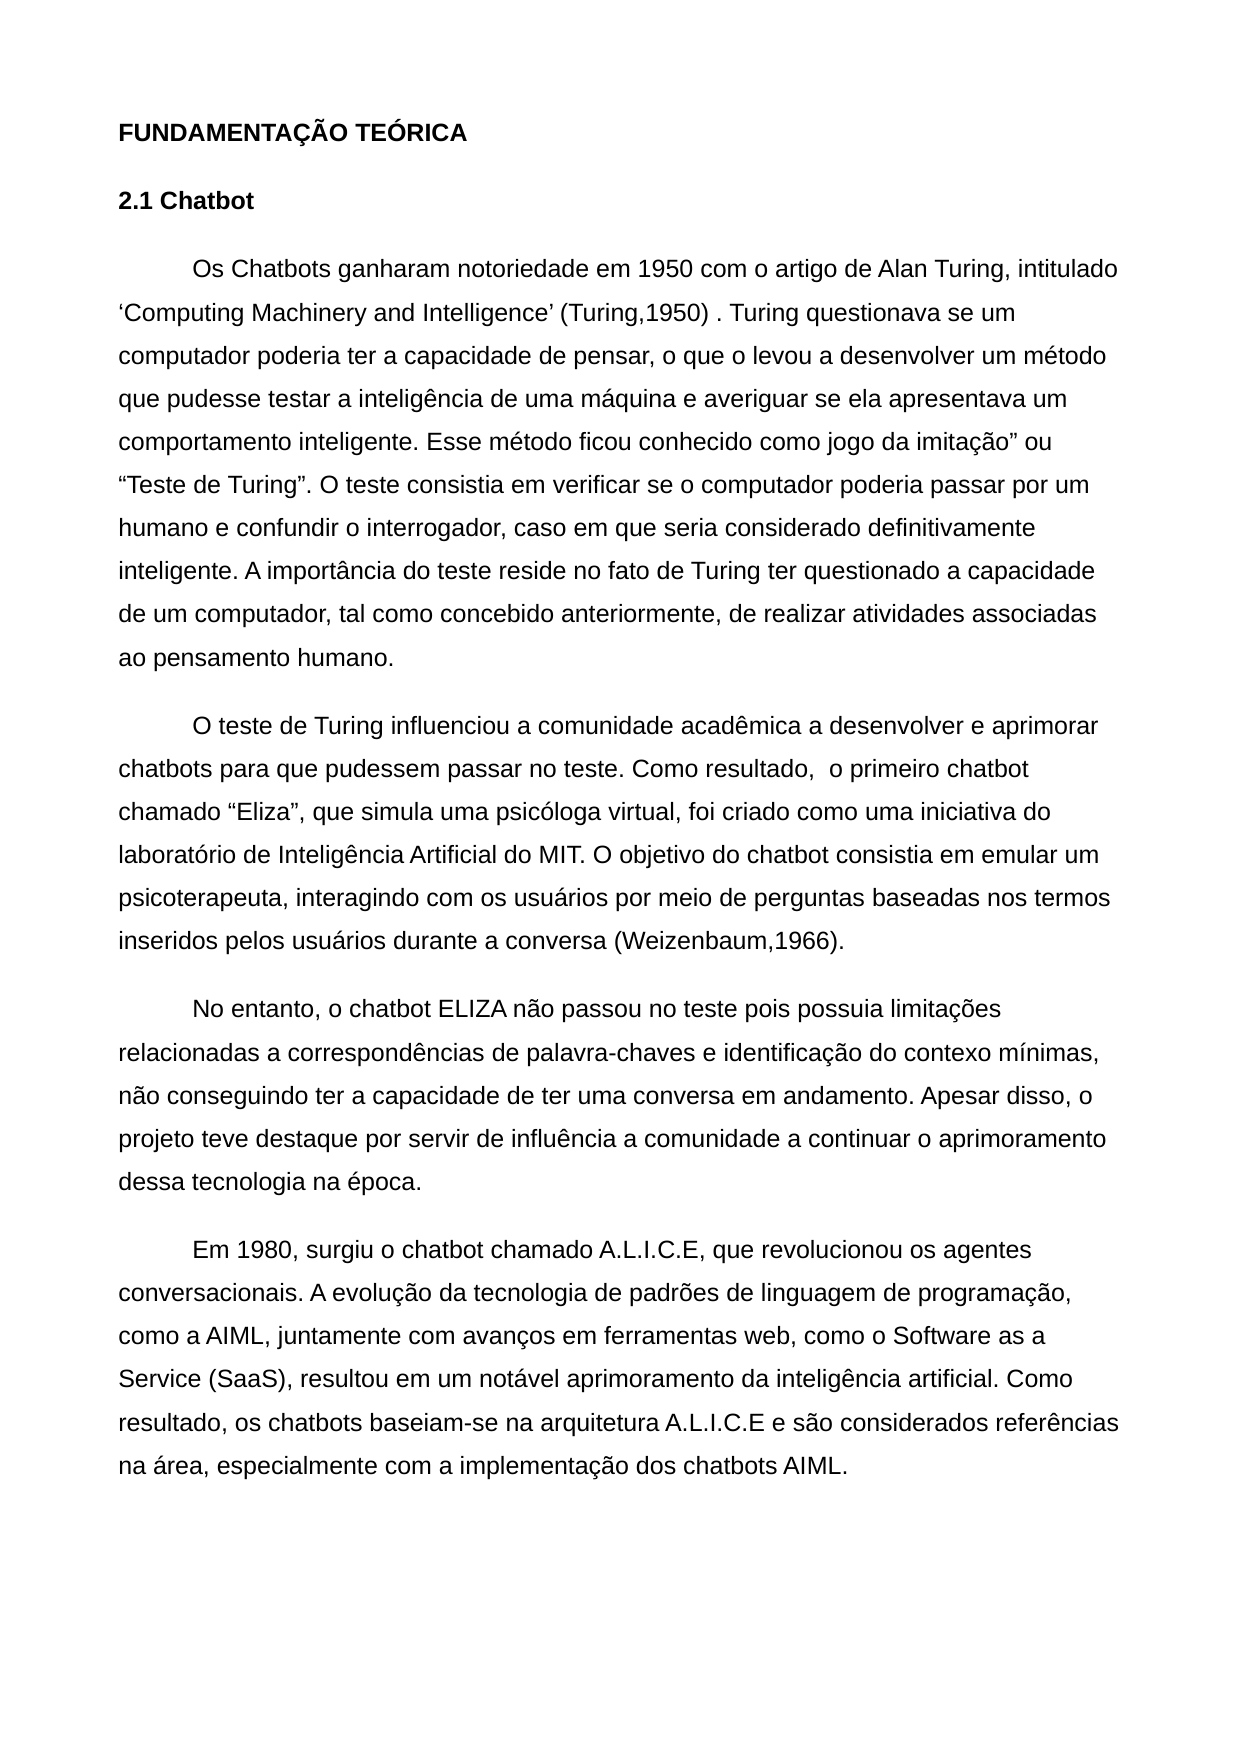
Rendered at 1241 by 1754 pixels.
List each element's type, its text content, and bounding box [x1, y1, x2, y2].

text Em 1980, surgiu o chatbot chamado A.L.I.C.E, que revolucionou os agentes conversacionais. A evolução da tecnologia de padrões de linguagem de programação, como a AIML, juntamente com avanços em ferramentas web, como o Software as a Service (SaaS), resultou em um notável aprimoramento da inteligência artificial. Como resultado, os chatbots baseiam-se na arquitetura A.L.I.C.E e são considerados referências na área, especialmente com a implementação dos chatbots AIML. [118, 1235, 1122, 1479]
text O teste de Turing influenciou a comunidade acadêmica a desenvolver e aprimorar chatbots para que pudessem passar no teste. Como resultado, o primeiro chatbot chamado “Eliza”, que simula uma psicóloga virtual, foi criado como uma iniciativa do laboratório de Inteligência Artificial do MIT. O objetivo do chatbot consistia em emular um psicoterapeuta, interagindo com os usuários por meio de perguntas baseadas nos termos inseridos pelos usuários durante a conversa (Weizenbaum,1966). [118, 711, 1122, 955]
text 2.1 Chatbot [118, 186, 1122, 215]
text Os Chatbots ganharam notoriedade em 1950 com o artigo de Alan Turing, intitulado ‘Computing Machinery and Intelligence’ (Turing,1950) . Turing questionava se um computador poderia ter a capacidade de pensar, o que o levou a desenvolver um método que pudesse testar a inteligência de uma máquina e averiguar se ela apresentava um comportamento inteligente. Esse método ficou conhecido como jogo da imitação” ou “Teste de Turing”. O teste consistia em verificar se o computador poderia passar por um humano e confundir o interrogador, caso em que seria considerado definitivamente inteligente. A importância do teste reside no fato de Turing ter questionado a capacidade de um computador, tal como concebido anteriormente, de realizar atividades associadas ao pensamento humano. [118, 254, 1122, 671]
text No entanto, o chatbot ELIZA não passou no teste pois possuia limitações relacionadas a correspondências de palavra-chaves e identificação do contexo mínimas, não conseguindo ter a capacidade de ter uma conversa em andamento. Apesar disso, o projeto teve destaque por servir de influência a comunidade a continuar o aprimoramento dessa tecnologia na época. [118, 994, 1122, 1196]
text FUNDAMENTAÇÃO TEÓRICA [118, 118, 1122, 147]
